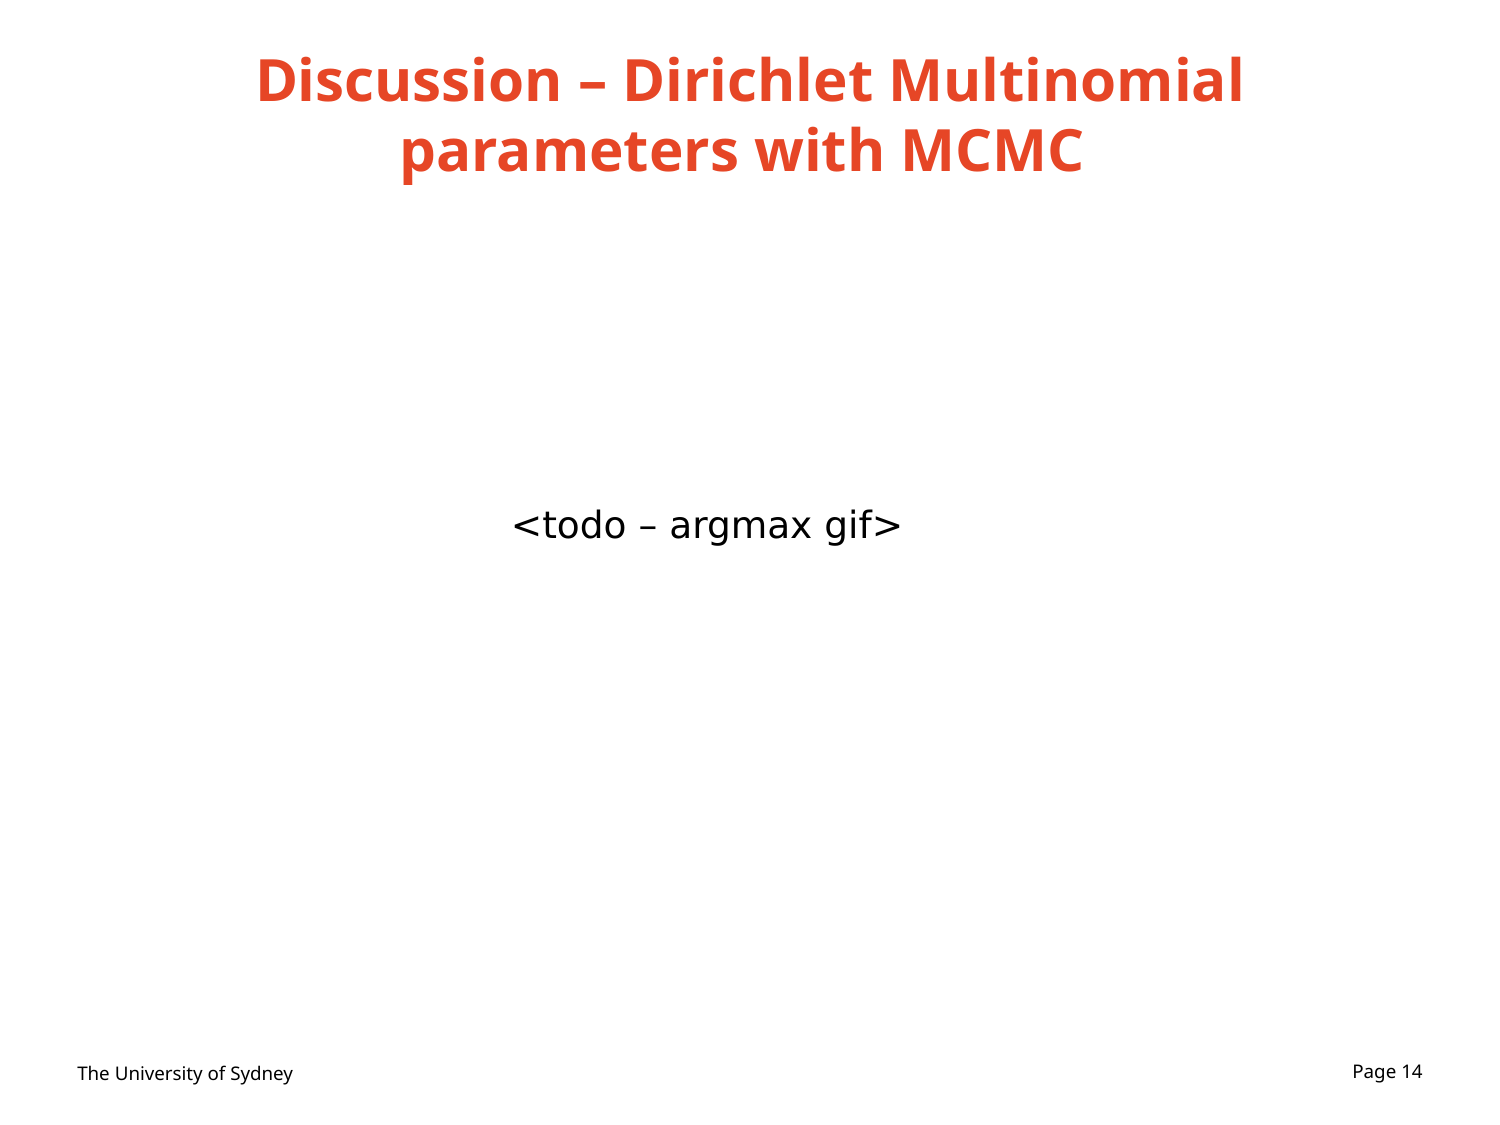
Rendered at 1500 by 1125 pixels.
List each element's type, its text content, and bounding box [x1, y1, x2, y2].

text_box <todo – argmax gif> [496, 496, 934, 555]
title Discussion – Dirichlet Multinomial parameters with MCMC [75, 19, 1425, 207]
